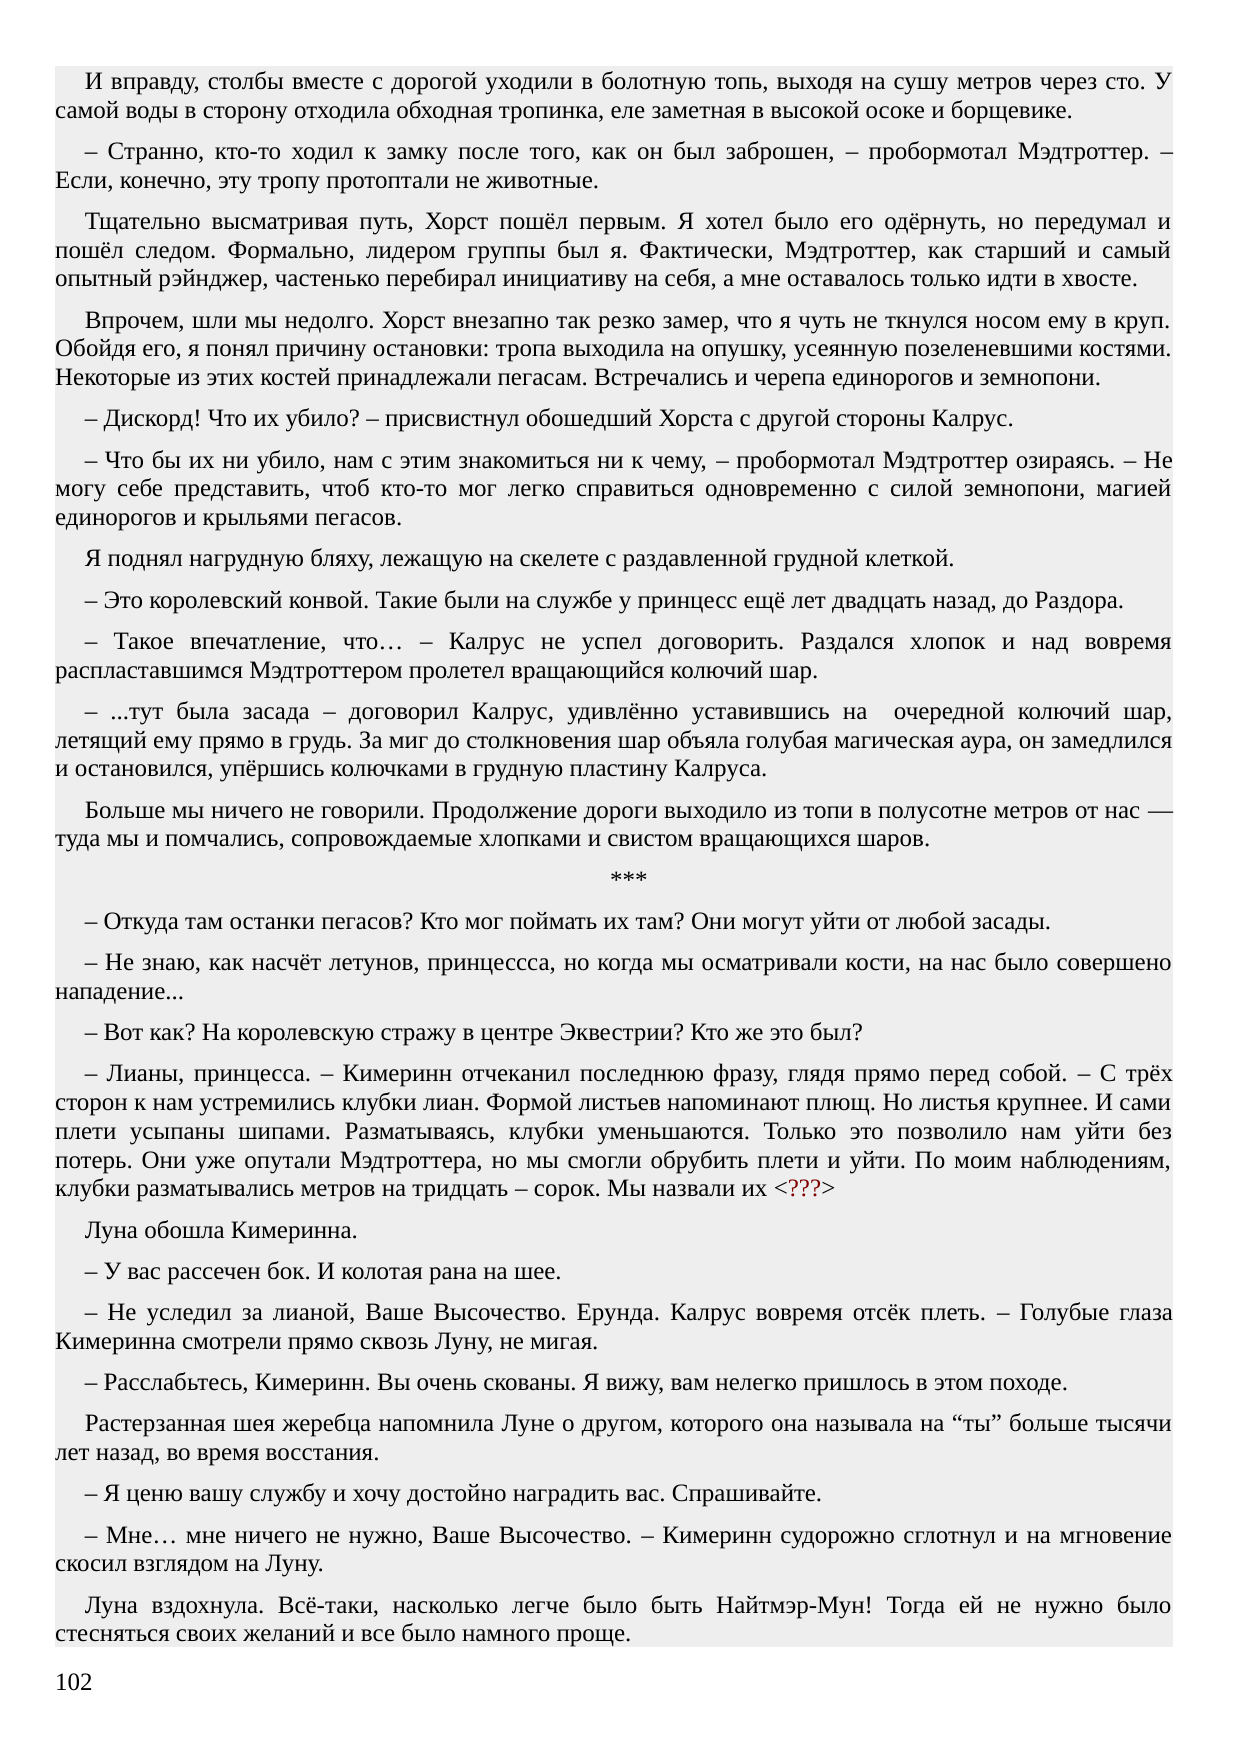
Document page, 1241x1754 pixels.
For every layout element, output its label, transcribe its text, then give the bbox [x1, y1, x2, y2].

text Луна обошла Кимеринна. [55, 1215, 1173, 1243]
text Я поднял нагрудную бляху, лежащую на скелете с раздавленной грудной клеткой. [55, 543, 1173, 572]
text – Откуда там останки пегасов? Кто мог поймать их там? Они могут уйти от любой засады. [55, 906, 1173, 935]
text Впрочем, шли мы недолго. Хорст внезапно так резко замер, что я чуть не ткнулся носом ему в круп. Обойдя его, я понял причину остановки: тропа выходила на опушку, усеянную позеленевшими костями. Некоторые из этих костей принадлежали пегасам. Встречались и черепа единорогов и земнопони. [55, 305, 1173, 391]
text – ...тут была засада – договорил Калрус, удивлённо уставившись на очередной колючий шар, летящий ему прямо в грудь. За миг до столкновения шар объяла голубая магическая аура, он замедлился и остановился, упёршись колючками в грудную пластину Калруса. [55, 696, 1173, 782]
text И вправду, столбы вместе с дорогой уходили в болотную топь, выходя на сушу метров через сто. У самой воды в сторону отходила обходная тропинка, еле заметная в высокой осоке и борщевике. [55, 66, 1173, 123]
text Тщательно высматривая путь, Хорст пошёл первым. Я хотел было его одёрнуть, но передумал и пошёл следом. Формально, лидером группы был я. Фактически, Мэдтроттер, как старший и самый опытный рэйнджер, частенько перебирал инициативу на себя, а мне оставалось только идти в хвосте. [55, 206, 1173, 292]
text – Я ценю вашу службу и хочу достойно наградить вас. Спрашивайте. [55, 1478, 1173, 1507]
text – У вас рассечен бок. И колотая рана на шее. [55, 1256, 1173, 1285]
text – Странно, кто-то ходил к замку после того, как он был заброшен, – пробормотал Мэдтроттер. – Если, конечно, эту тропу протоптали не животные. [55, 136, 1173, 193]
text – Не знаю, как насчёт летунов, принцессса, но когда мы осматривали кости, на нас было совершено нападение... [55, 947, 1173, 1005]
text – Расслабьтесь, Кимеринн. Вы очень скованы. Я вижу, вам нелегко пришлось в этом походе. [55, 1367, 1173, 1396]
text *** [55, 865, 1173, 893]
text – Что бы их ни убило, нам с этим знакомиться ни к чему, – пробормотал Мэдтроттер озираясь. – Не могу себе представить, чтоб кто-то мог легко справиться одновременно с силой земнопони, магией единорогов и крыльями пегасов. [55, 445, 1173, 531]
text – Вот как? На королевскую стражу в центре Эквестрии? Кто же это был? [55, 1017, 1173, 1046]
text Больше мы ничего не говорили. Продолжение дороги выходило из топи в полусотне метров от нас — туда мы и помчались, сопровождаемые хлопками и свистом вращающихся шаров. [55, 795, 1173, 852]
text – Такое впечатление, что… – Калрус не успел договорить. Раздался хлопок и над вовремя распластавшимся Мэдтроттером пролетел вращающийся колючий шар. [55, 626, 1173, 683]
text – Лианы, принцесса. – Кимеринн отчеканил последнюю фразу, глядя прямо перед собой. – С трёх сторон к нам устремились клубки лиан. Формой листьев напоминают плющ. Но листья крупнее. И сами плети усыпаны шипами. Разматываясь, клубки уменьшаются. Только это позволило нам уйти без потерь. Они уже опутали Мэдтроттера, но мы смогли обрубить плети и уйти. По моим наблюдениям, клубки разматывались метров на тридцать – сорок. Мы назвали их <???> [55, 1058, 1173, 1202]
text – Не уследил за лианой, Ваше Высочество. Ерунда. Калрус вовремя отсёк плеть. – Голубые глаза Кимеринна смотрели прямо сквозь Луну, не мигая. [55, 1297, 1173, 1355]
text – Дискорд! Что их убило? – присвистнул обошедший Хорста с другой стороны Калрус. [55, 403, 1173, 432]
text Растерзанная шея жеребца напомнила Луне о другом, которого она называла на “ты” больше тысячи лет назад, во время восстания. [55, 1408, 1173, 1466]
text – Мне… мне ничего не нужно, Ваше Высочество. – Кимеринн судорожно сглотнул и на мгновение скосил взглядом на Луну. [55, 1520, 1173, 1577]
text Луна вздохнула. Всё-таки, насколько легче было быть Найтмэр-Мун! Тогда ей не нужно было стесняться своих желаний и все было намного проще. [55, 1590, 1173, 1647]
text – Это королевский конвой. Такие были на службе у принцесс ещё лет двадцать назад, до Раздора. [55, 585, 1173, 613]
